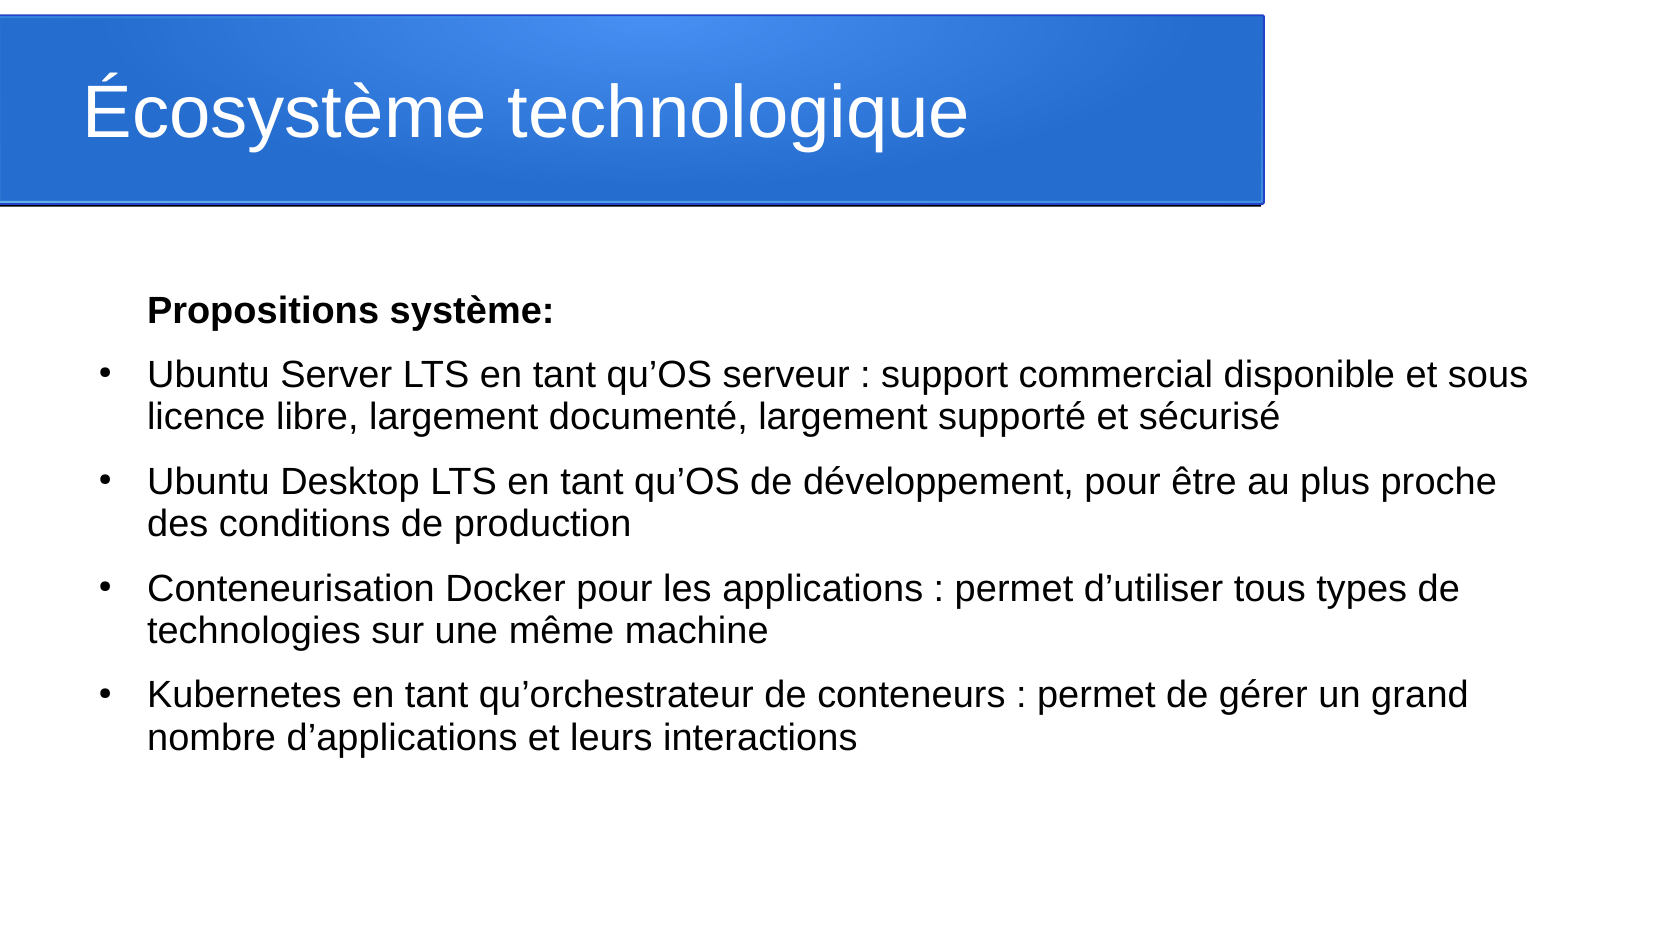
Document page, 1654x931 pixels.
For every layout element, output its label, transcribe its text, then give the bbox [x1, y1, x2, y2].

list Propositions système: Ubuntu Server LTS en tant qu’OS serveur : support commercial disponible et sous licence libre, largement documenté, largement supporté et sécurisé Ubuntu Desktop LTS en tant qu’OS de développement, pour être au plus proche des conditions de production Conteneurisation Docker pour les applications : permet d’utiliser tous types de technologies sur une même machine Kubernetes en tant qu’orchestrateur de conteneurs : permet de gérer un grand nombre d’applications et leurs interactions [82, 224, 1571, 764]
title Écosystème technologique [82, 35, 1235, 189]
